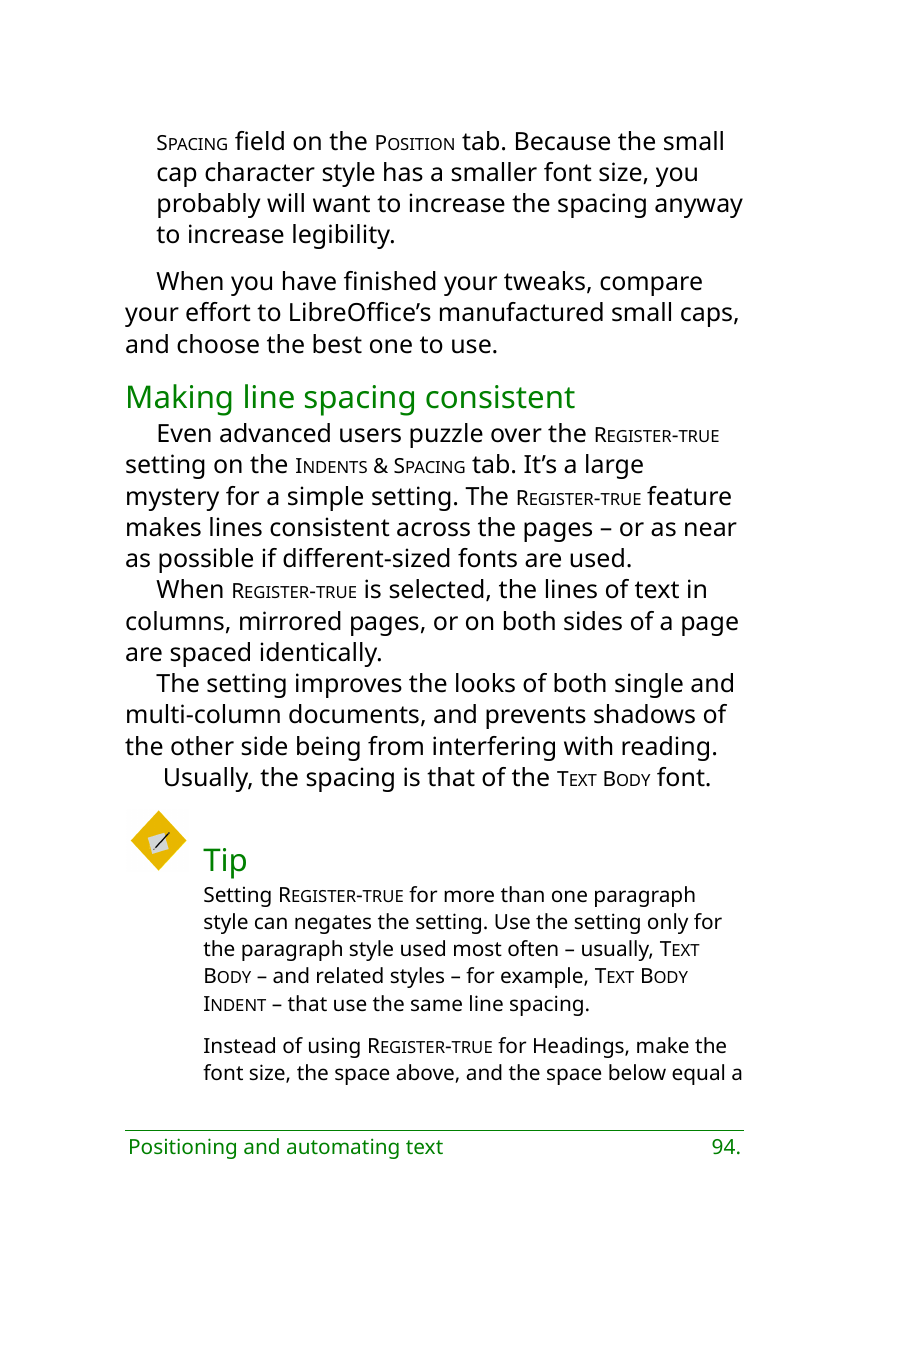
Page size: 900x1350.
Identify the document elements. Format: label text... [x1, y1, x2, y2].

text Even advanced users puzzle over the Register-true setting on the Indents & Spacing tab. It’s a large mystery for a simple setting. The Register-true feature makes lines consistent across the pages – or as near as possible if different-sized fonts are used. [125, 418, 744, 574]
list Tip [125, 808, 744, 881]
text Instead of using Register-true for Headings, make the font size, the space above, and the space below equal a [203, 1032, 744, 1086]
text Setting Register-true for more than one paragraph style can negates the setting. Use the setting only for the paragraph style used most often – usually, Text Body – and related styles – for example, Text Body Indent – that use the same line spacing. [203, 881, 744, 1016]
text When Register-true is selected, the lines of text in columns, mirrored pages, or on both sides of a page are spaced identically. [125, 574, 744, 668]
text The setting improves the looks of both single and multi-column documents, and prevents shadows of the other side being from interfering with reading. [125, 668, 744, 761]
picture [126, 809, 189, 872]
subtitle Making line spacing consistent [125, 375, 744, 418]
text Usually, the spacing is that of the Text Body font. [125, 761, 744, 793]
list Spacing field on the Position tab. Because the small cap character style has a smaller font size, you probably will want to increase the spacing anyway to increase legibility. [125, 125, 744, 250]
text When you have finished your tweaks, compare your effort to LibreOffice’s manufactured small caps, and choose the best one to use. [125, 266, 744, 359]
